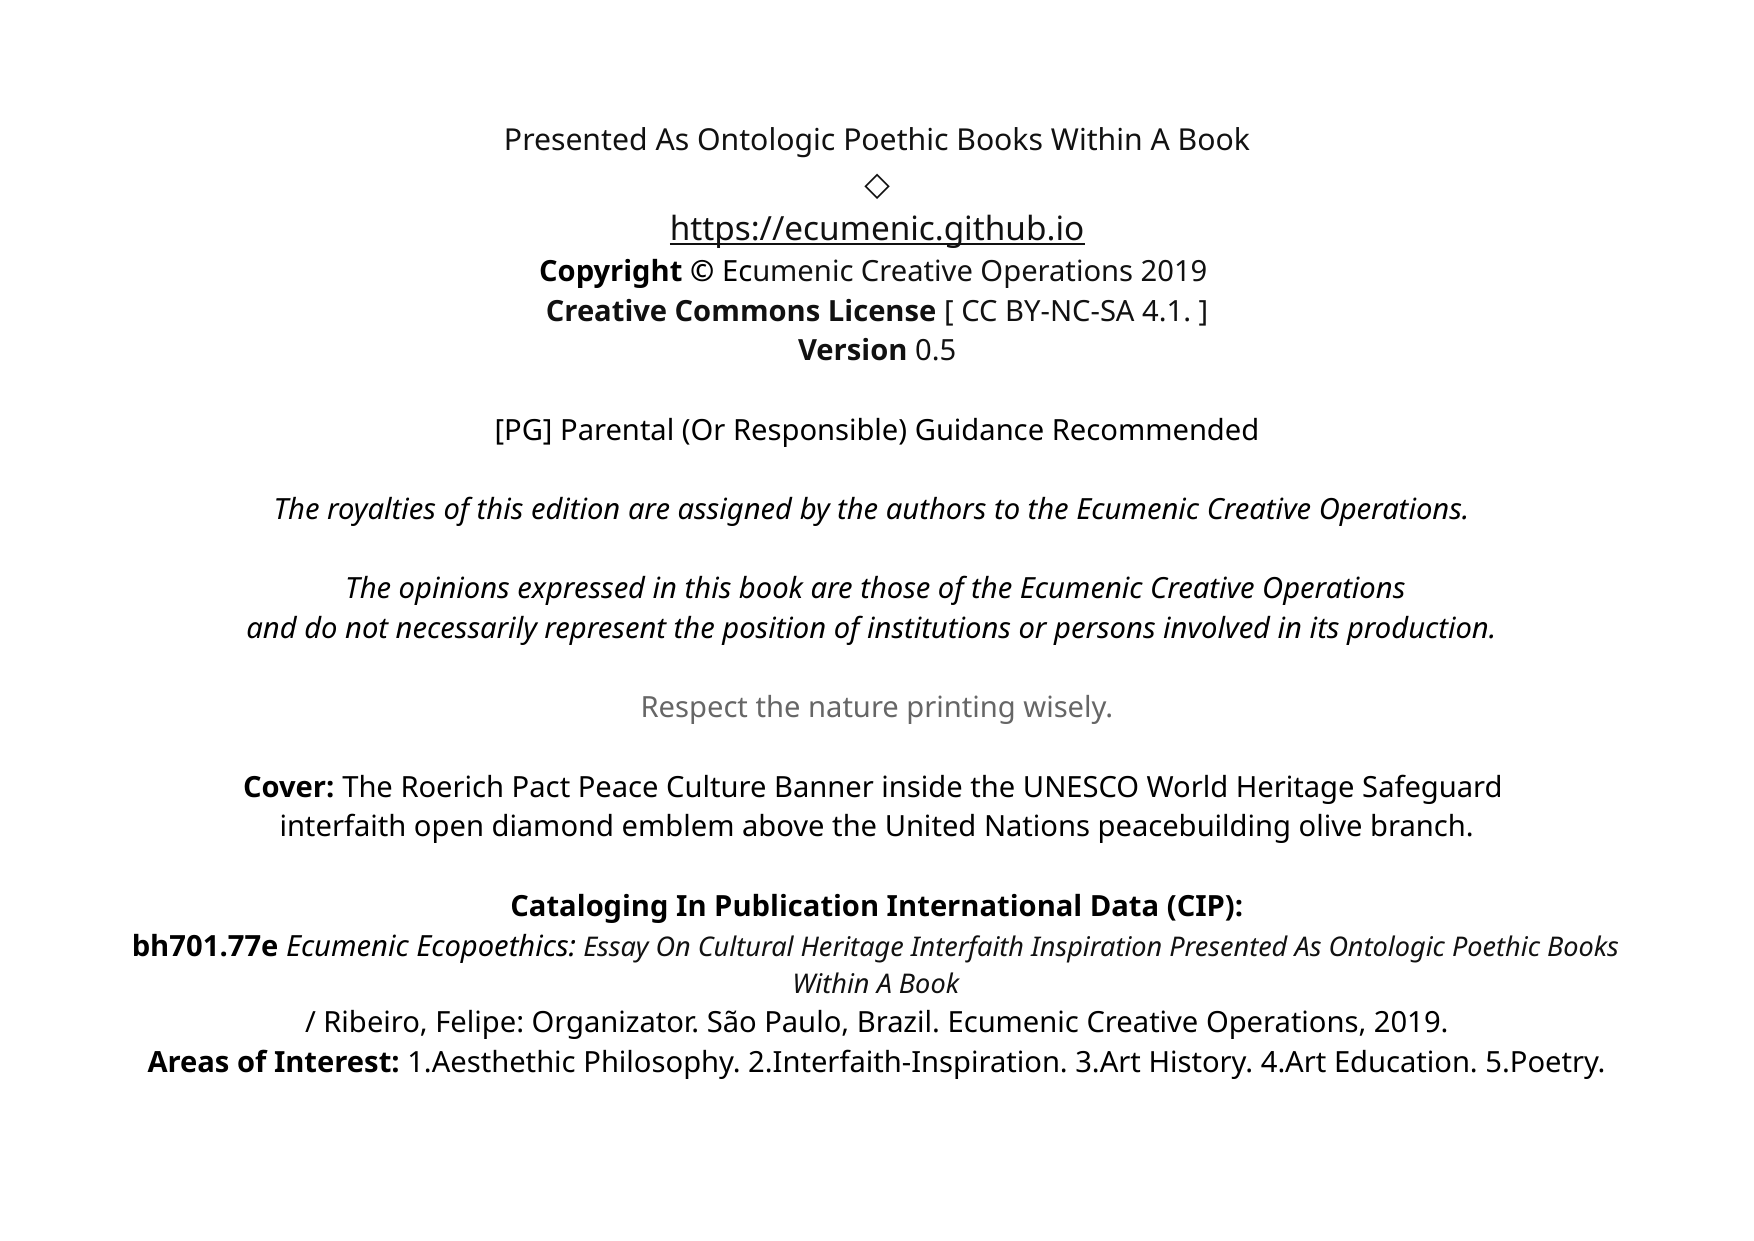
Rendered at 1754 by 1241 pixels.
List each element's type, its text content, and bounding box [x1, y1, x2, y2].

text [PG] Parental (Or Responsible) Guidance Recommended [118, 409, 1636, 448]
text bh701.77e Ecumenic Ecopoethics: Essay On Cultural Heritage Interfaith Inspiration Presented As Ontologic Poethic Books Within A Book [118, 925, 1636, 1001]
text Cover: The Roerich Pact Peace Culture Banner inside the UNESCO World Heritage Safeguard [118, 766, 1636, 806]
text Areas of Interest: 1.Aesthethic Philosophy. 2.Interfaith-Inspiration. 3.Art History. 4.Art Education. 5.Poetry. [118, 1041, 1636, 1081]
text ◇ [118, 159, 1636, 205]
text interfaith open diamond emblem above the United Nations peacebuilding olive branch. [118, 806, 1636, 845]
text https://ecumenic.github.io [118, 205, 1636, 250]
text / Ribeiro, Felipe: Organizator. São Paulo, Brazil. Ecumenic Creative Operations, 2019. [118, 1001, 1636, 1041]
text Cataloging In Publication International Data (CIP): [118, 885, 1636, 925]
text Respect the nature printing wisely. [118, 687, 1636, 726]
text Presented As Ontologic Poethic Books Within A Book [118, 118, 1636, 159]
text The royalties of this edition are assigned by the authors to the Ecumenic Creative Operations. [118, 488, 1636, 528]
text The opinions expressed in this book are those of the Ecumenic Creative Operations [118, 568, 1636, 607]
text Version 0.5 [118, 329, 1636, 369]
text Copyright © Ecumenic Creative Operations 2019 [118, 250, 1636, 290]
text Creative Commons License [ CC BY-NC-SA 4.1. ] [118, 290, 1636, 329]
text and do not necessarily represent the position of institutions or persons involved in its production. [118, 607, 1636, 647]
